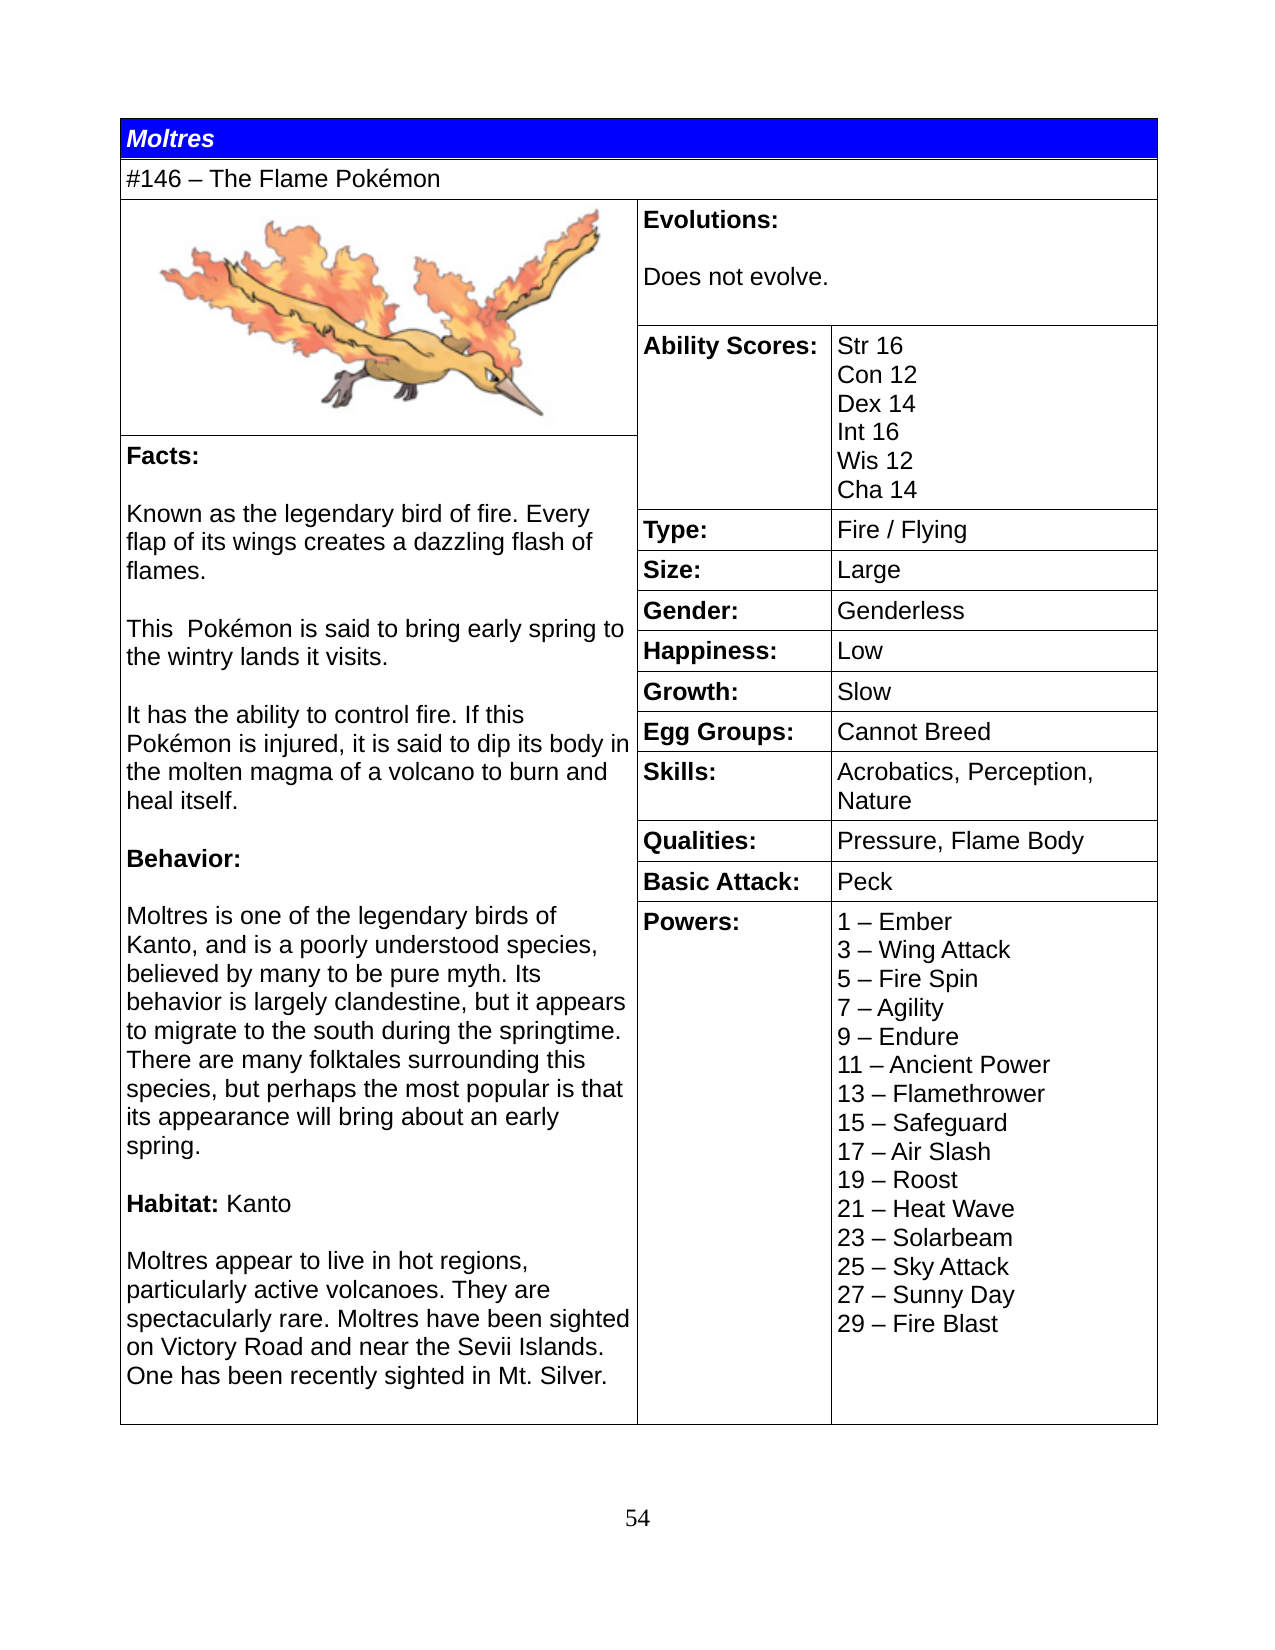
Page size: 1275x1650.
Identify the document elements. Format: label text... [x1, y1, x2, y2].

table_cell 1 – Ember 3 – Wing Attack 5 – Fire Spin 7 – Agility 9 – Endure 11 – Ancient Power 13 – Flamethrower 15 – Safeguard 17 – Air Slash 19 – Roost 21 – Heat Wave 23 – Solarbeam 25 – Sky Attack 27 – Sunny Day 29 – Fire Blast [832, 902, 1157, 1424]
table_cell Slow [832, 672, 1157, 711]
table_cell Genderless [832, 591, 1157, 630]
table_cell Basic Attack: [638, 862, 831, 901]
table_header Moltres [121, 119, 1157, 158]
table_cell Large [832, 551, 1157, 590]
table_cell Gender: [638, 591, 831, 630]
table_cell Peck [832, 862, 1157, 901]
table_cell Type: [638, 510, 831, 550]
table_cell Evolutions: Does not evolve. [638, 200, 1157, 325]
table_cell Growth: [638, 672, 831, 711]
table_cell Pressure, Flame Body [832, 821, 1157, 861]
table_cell Powers: [638, 902, 831, 1424]
table_cell Str 16 Con 12 Dex 14 Int 16 Wis 12 Cha 14 [832, 326, 1157, 509]
table_cell #146 – The Flame Pokémon [121, 160, 1157, 199]
table_cell Qualities: [638, 821, 831, 861]
table_cell Fire / Flying [832, 510, 1157, 550]
table_cell [121, 200, 637, 435]
table_cell Ability Scores: [638, 326, 831, 509]
table_cell Acrobatics, Perception, Nature [832, 752, 1157, 820]
table_cell Skills: [638, 752, 831, 820]
table_cell Low [832, 631, 1157, 671]
table_cell Size: [638, 551, 831, 590]
table_cell Egg Groups: [638, 712, 831, 751]
table_cell Cannot Breed [832, 712, 1157, 751]
table_cell Facts: Known as the legendary bird of fire. Every flap of its wings creates a dazzling flash of flames. This Pokémon is said to bring early spring to the wintry lands it visits. It has the ability to control fire. If this Pokémon is injured, it is said to dip its body in the molten magma of a volcano to burn and heal itself. Behavior: Moltres is one of the legendary birds of Kanto, and is a poorly understood species, believed by many to be pure myth. Its behavior is largely clandestine, but it appears to migrate to the south during the springtime. There are many folktales surrounding this species, but perhaps the most popular is that its appearance will bring about an early spring. Habitat: Kanto Moltres appear to live in hot regions, particularly active volcanoes. They are spectacularly rare. Moltres have been sighted on Victory Road and near the Sevii Islands. One has been recently sighted in Mt. Silver. [121, 436, 637, 1424]
picture [147, 204, 610, 430]
table_cell Happiness: [638, 631, 831, 671]
